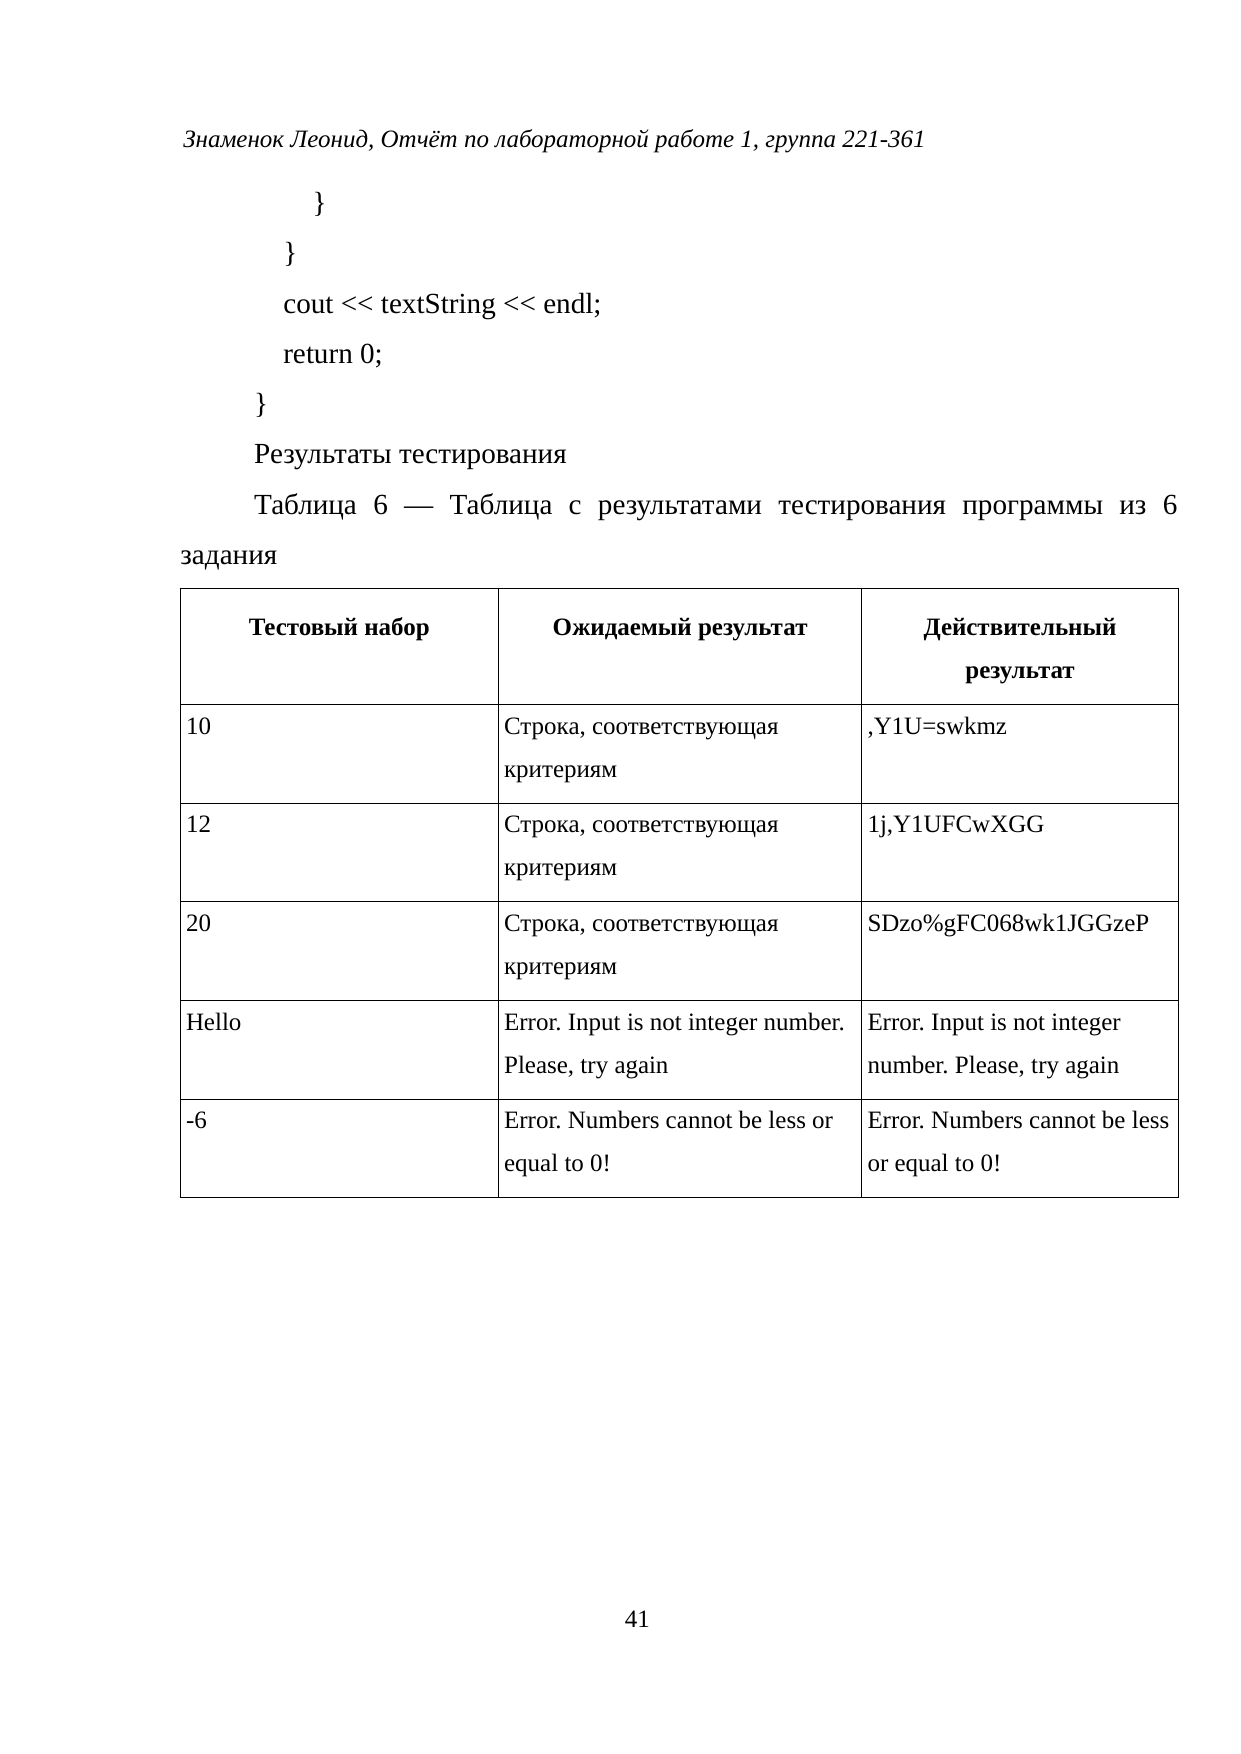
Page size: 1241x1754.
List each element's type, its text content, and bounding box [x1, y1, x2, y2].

text } [180, 235, 1178, 269]
table_cell 12 [181, 804, 498, 901]
text Результаты тестирования [180, 437, 1178, 470]
table_cell ,Y1U=swkmz [862, 705, 1178, 803]
table_cell Error. Numbers cannot be less or equal to 0! [499, 1100, 861, 1197]
table_cell SDzo%gFC068wk1JGGzeP [862, 902, 1178, 1000]
table_header Действительный результат [862, 589, 1178, 704]
text return 0; [180, 336, 1178, 369]
text cout << textString << endl; [180, 286, 1178, 319]
text } [180, 185, 1178, 219]
table_cell Строка, соответствующая критериям [499, 902, 861, 1000]
table_header Тестовый набор [181, 589, 498, 704]
table_header Ожидаемый результат [499, 589, 861, 704]
table_cell 1j,Y1UFCwXGG [862, 804, 1178, 901]
table_cell Hello [181, 1001, 498, 1098]
table_cell Error. Input is not integer number. Please, try again [862, 1001, 1178, 1098]
table_cell Error. Numbers cannot be less or equal to 0! [862, 1100, 1178, 1197]
text } [180, 386, 1178, 420]
text Таблица 6 — Таблица с результатами тестирования программы из 6 задания [180, 487, 1178, 571]
table_cell Error. Input is not integer number. Please, try again [499, 1001, 861, 1098]
table_cell -6 [181, 1100, 498, 1197]
table_cell 10 [181, 705, 498, 803]
table_cell Строка, соответствующая критериям [499, 705, 861, 803]
table_cell Строка, соответствующая критериям [499, 804, 861, 901]
table_cell 20 [181, 902, 498, 1000]
